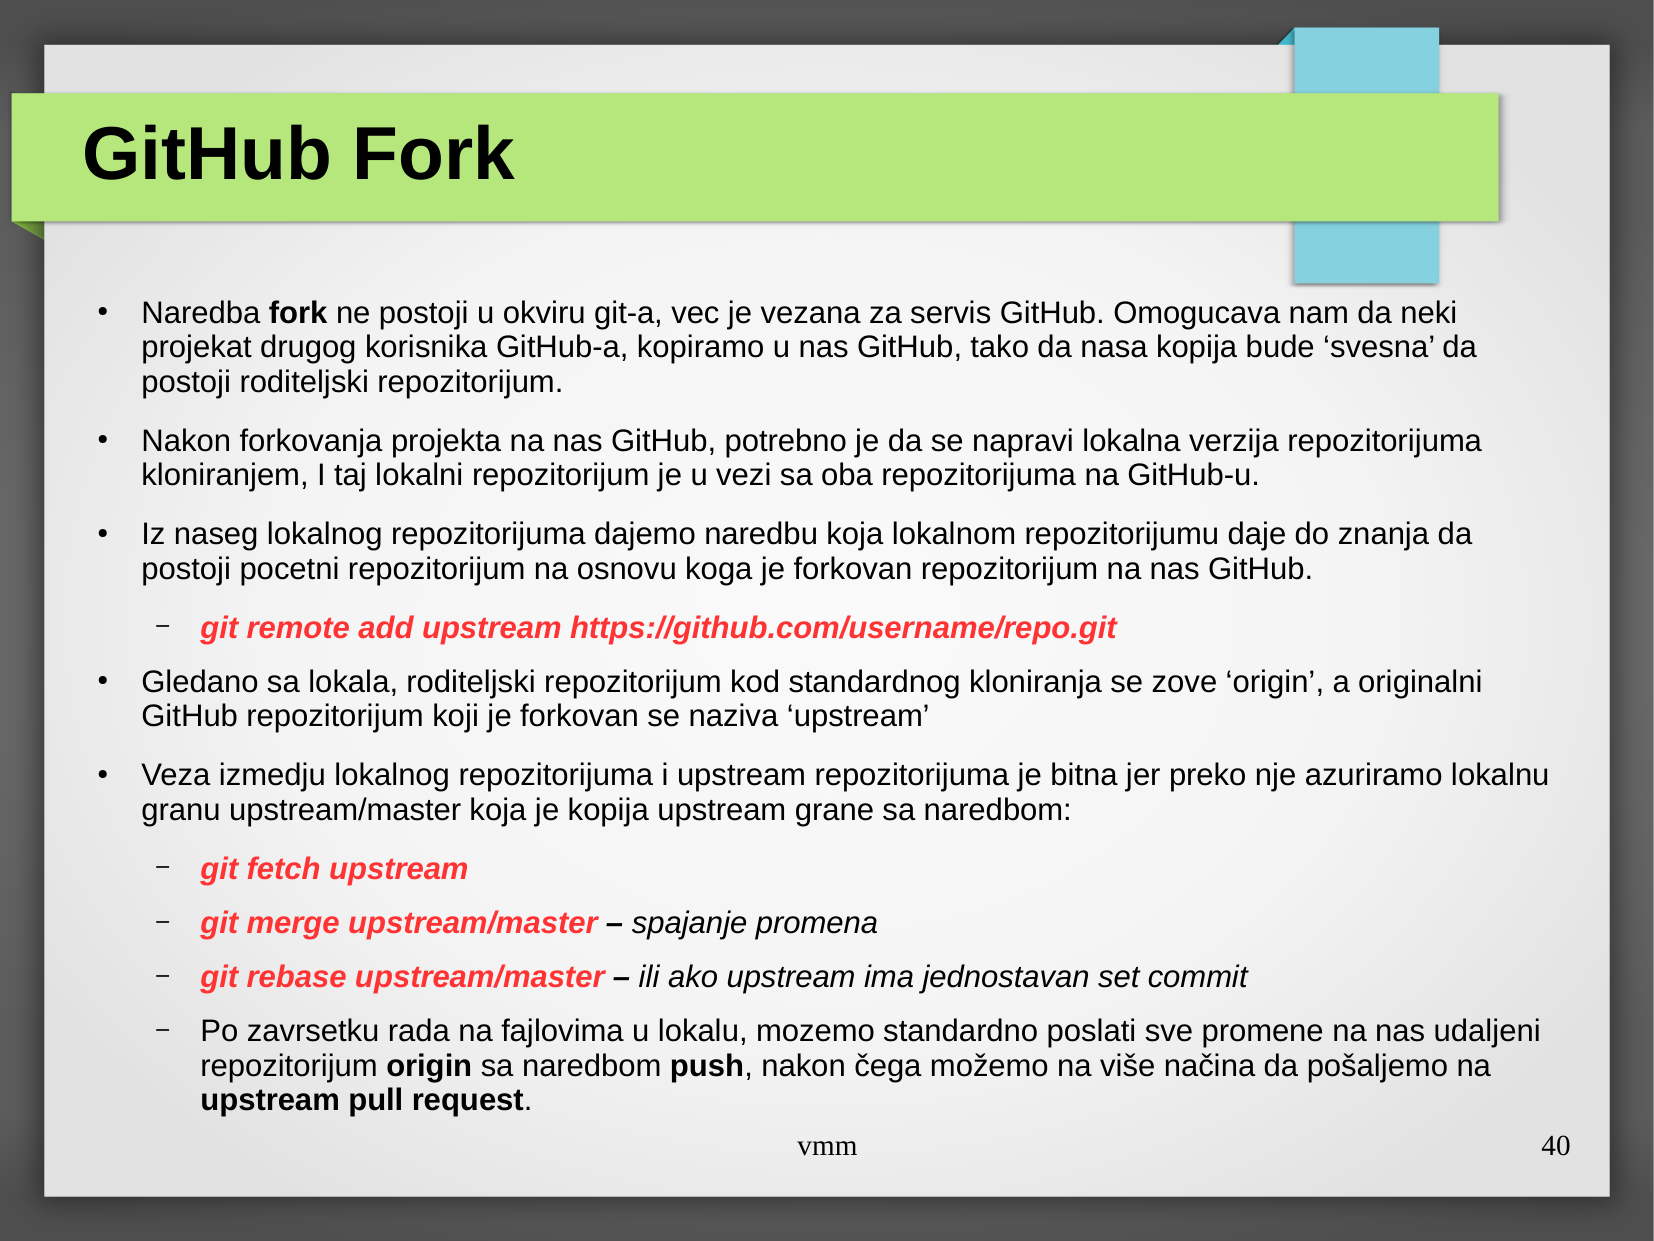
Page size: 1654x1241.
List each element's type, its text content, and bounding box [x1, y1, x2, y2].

picture [0, 0, 1654, 1241]
title GitHub Fork [82, 94, 1264, 213]
list Naredba fork ne postoji u okviru git-a, vec je vezana za servis GitHub. Omogucava nam da neki projekat drugog korisnika GitHub-a, kopiramo u nas GitHub, tako da nasa kopija bude ‘svesna’ da postoji roditeljski repozitorijum. Nakon forkovanja projekta na nas GitHub, potrebno je da se napravi lokalna verzija repozitorijuma kloniranjem, I taj lokalni repozitorijum je u vezi sa oba repozitorijuma na GitHub-u. Iz naseg lokalnog repozitorijuma dajemo naredbu koja lokalnom repozitorijumu daje do znanja da postoji pocetni repozitorijum na osnovu koga je forkovan repozitorijum na nas GitHub. git remote add upstream https://github.com/username/repo.git Gledano sa lokala, roditeljski repozitorijum kod standardnog kloniranja se zove ‘origin’, a originalni GitHub repozitorijum koji je forkovan se naziva ‘upstream’ Veza izmedju lokalnog repozitorijuma i upstream repozitorijuma je bitna jer preko nje azuriramo lokalnu granu upstream/master koja je kopija upstream grane sa naredbom: git fetch upstream git merge upstream/master – spajanje promena git rebase upstream/master – ili ako upstream ima jednostavan set commit Po zavrsetku rada na fajlovima u lokalu, mozemo standardno poslati sve promene na nas udaljeni repozitorijum origin sa naredbom push, nakon čega možemo na više načina da pošaljemo na upstream pull request. [82, 295, 1571, 1126]
